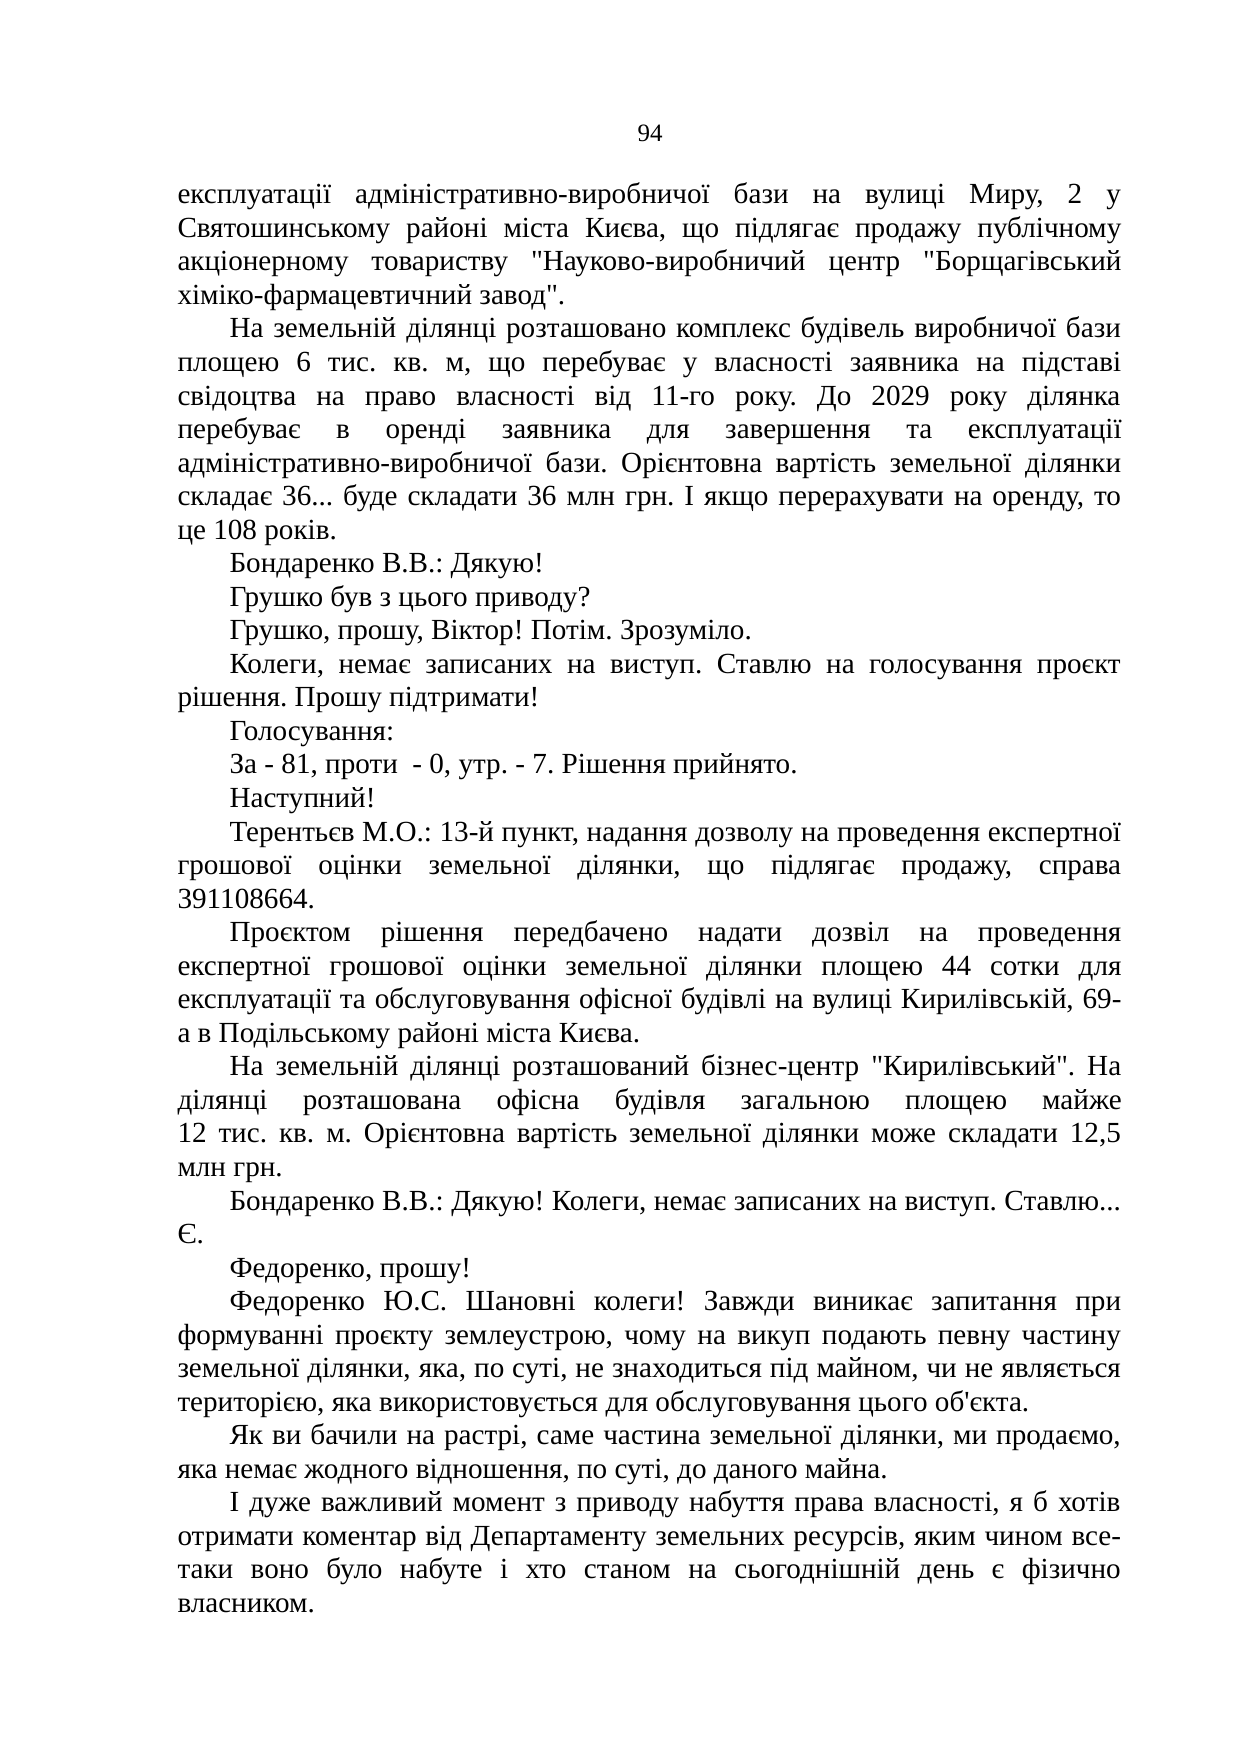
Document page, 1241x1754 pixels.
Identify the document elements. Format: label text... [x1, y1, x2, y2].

text На земельній ділянці розташовано комплекс будівель виробничої бази площею 6 тис. кв. м, що перебуває у власності заявника на підставі свідоцтва на право власності від 11-го року. До 2029 року ділянка перебуває в оренді заявника для завершення та експлуатації адміністративно-виробничої бази. Орієнтовна вартість земельної ділянки складає 36... буде складати 36 млн грн. І якщо перерахувати на оренду, то це 108 років. [177, 311, 1122, 545]
text експлуатації адміністративно-виробничої бази на вулиці Миру, 2 у Святошинському районі міста Києва, що підлягає продажу публічному акціонерному товариству "Науково-виробничий центр "Борщагівський хіміко-фармацевтичний завод". [177, 176, 1122, 311]
text Федоренко Ю.С. Шановні колеги! Завжди виникає запитання при формуванні проєкту землеустрою, чому на викуп подають певну частину земельної ділянки, яка, по суті, не знаходиться під майном, чи не являється територією, яка використовується для обслуговування цього об'єкта. [177, 1283, 1122, 1417]
text Грушко був з цього приводу? [177, 579, 1122, 612]
text Як ви бачили на растрі, саме частина земельної ділянки, ми продаємо, яка немає жодного відношення, по суті, до даного майна. [177, 1417, 1122, 1484]
text Колеги, немає записаних на виступ. Ставлю на голосування проєкт рішення. Прошу підтримати! [177, 646, 1122, 713]
text За - 81, проти - 0, утр. - 7. Рішення прийнято. [177, 747, 1122, 780]
text Наступний! [177, 780, 1122, 814]
text Голосування: [177, 713, 1122, 747]
text Бондаренко В.В.: Дякую! [177, 545, 1122, 579]
text Проєктом рішення передбачено надати дозвіл на проведення експертної грошової оцінки земельної ділянки площею 44 сотки для експлуатації та обслуговування офісної будівлі на вулиці Кирилівській, 69-а в Подільському районі міста Києва. [177, 914, 1122, 1048]
text І дуже важливий момент з приводу набуття права власності, я б хотів отримати коментар від Департаменту земельних ресурсів, яким чином все-таки воно було набуте і хто станом на сьогоднішній день є фізично власником. [177, 1484, 1122, 1619]
text Грушко, прошу, Віктор! Потім. Зрозуміло. [177, 612, 1122, 646]
text На земельній ділянці розташований бізнес-центр "Кирилівський". На ділянці розташована офісна будівля загальною площею майже 12 тис. кв. м. Орієнтовна вартість земельної ділянки може складати 12,5 млн грн. [177, 1048, 1122, 1183]
text Федоренко, прошу! [177, 1250, 1122, 1283]
text Терентьєв М.О.: 13-й пункт, надання дозволу на проведення експертної грошової оцінки земельної ділянки, що підлягає продажу, справа 391108664. [177, 814, 1122, 914]
text Бондаренко В.В.: Дякую! Колеги, немає записаних на виступ. Ставлю... Є. [177, 1183, 1122, 1250]
